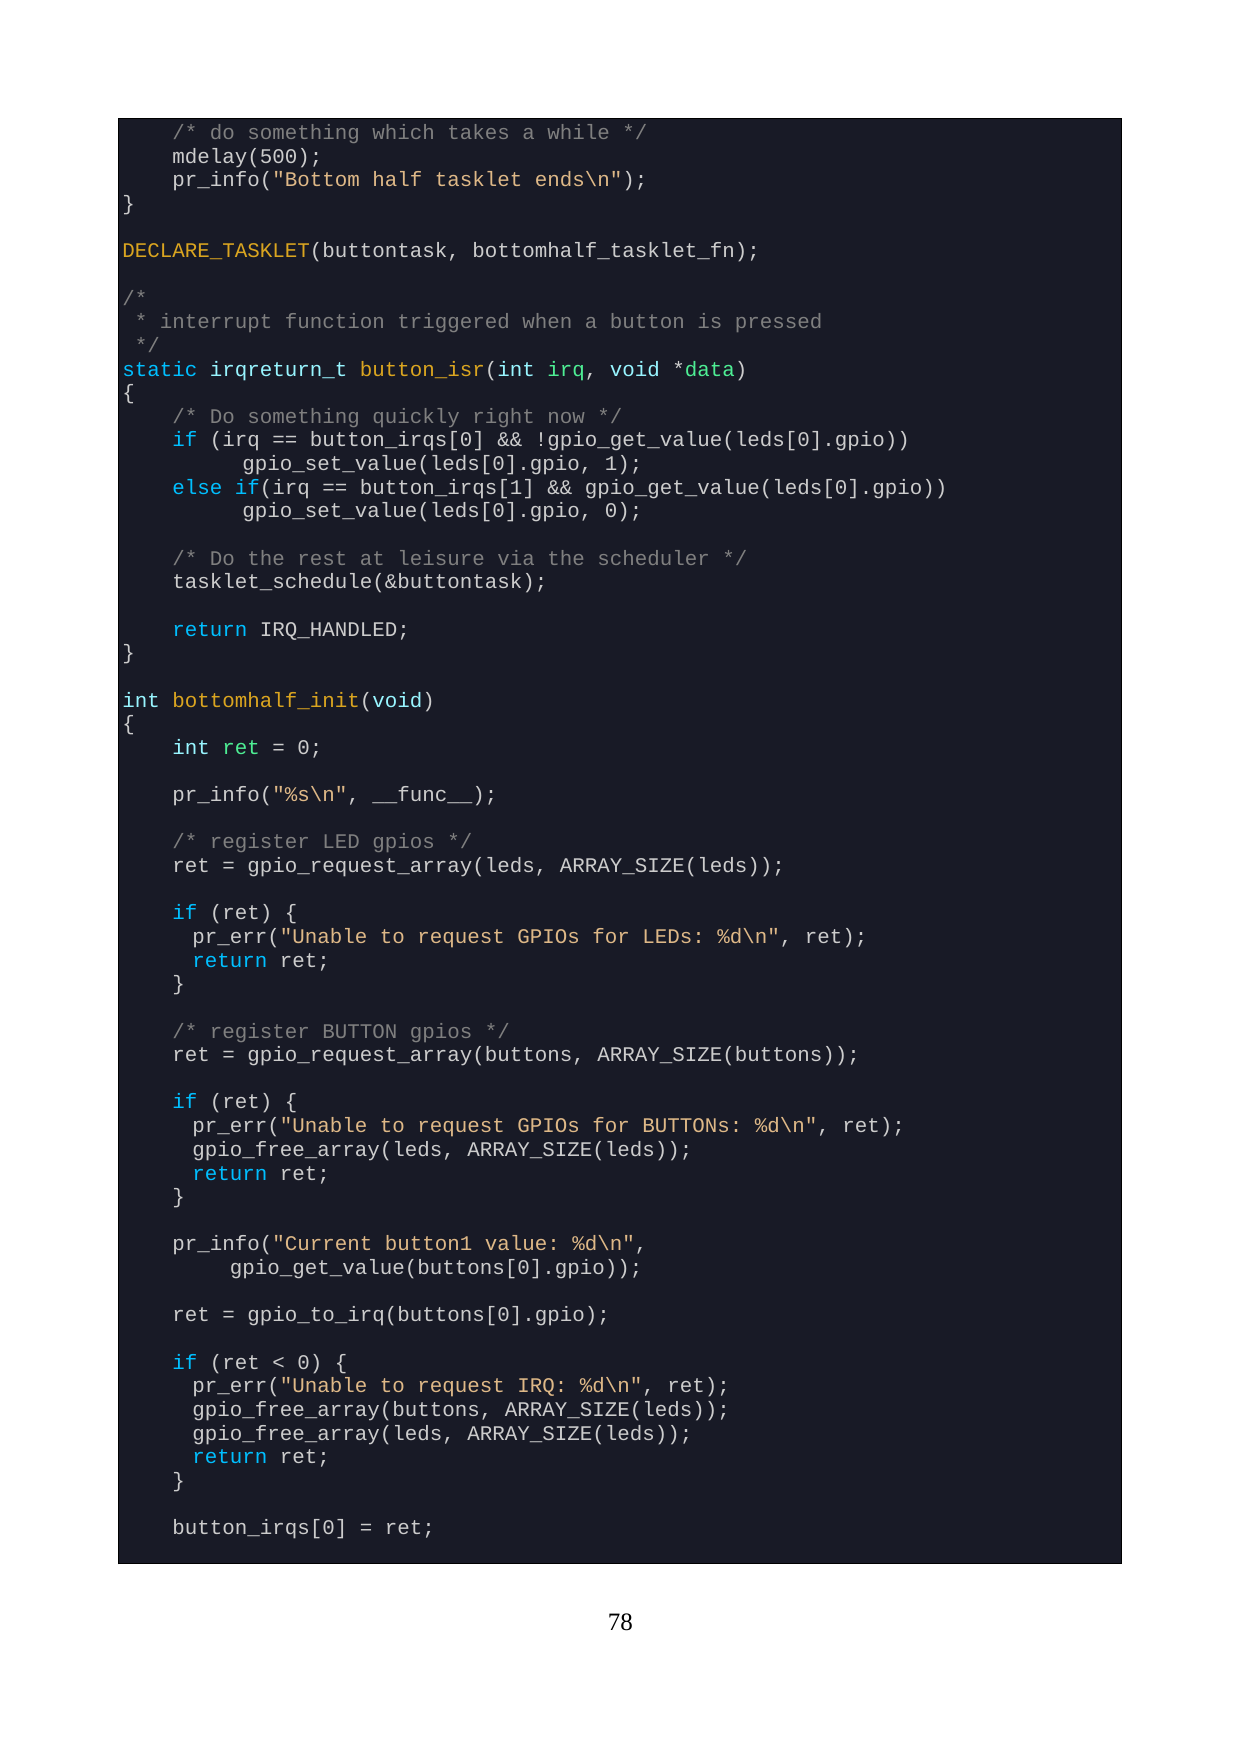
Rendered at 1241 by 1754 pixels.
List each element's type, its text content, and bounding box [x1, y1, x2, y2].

text { [119, 378, 1121, 402]
text } [119, 1182, 1121, 1206]
text int ret = 0; [119, 733, 1121, 757]
text * interrupt function triggered when a button is pressed [119, 307, 1121, 331]
text static irqreturn_t button_isr(int irq, void *data) [119, 354, 1121, 378]
text DECLARE_TASKLET(buttontask, bottomhalf_tasklet_fn); [119, 236, 1121, 260]
text /* do something which takes a while */ [119, 119, 1121, 142]
text gpio_set_value(leds[0].gpio, 1); [119, 449, 1121, 473]
text return ret; [119, 1158, 1121, 1182]
text gpio_get_value(buttons[0].gpio)); [119, 1253, 1121, 1277]
text pr_info("Bottom half tasklet ends\n"); [119, 165, 1121, 189]
text else if(irq == button_irqs[1] && gpio_get_value(leds[0].gpio)) [119, 473, 1121, 496]
text button_irqs[0] = ret; [119, 1513, 1121, 1537]
text /* register BUTTON gpios */ [119, 1017, 1121, 1040]
text pr_err("Unable to request GPIOs for BUTTONs: %d\n", ret); [119, 1111, 1121, 1135]
text /* Do the rest at leisure via the scheduler */ [119, 544, 1121, 567]
text if (irq == button_irqs[0] && !gpio_get_value(leds[0].gpio)) [119, 426, 1121, 449]
text /* [119, 284, 1121, 307]
text /* register LED gpios */ [119, 827, 1121, 851]
text return ret; [119, 946, 1121, 969]
text return ret; [119, 1442, 1121, 1466]
text tasklet_schedule(&buttontask); [119, 567, 1121, 591]
text */ [119, 331, 1121, 354]
text gpio_free_array(leds, ARRAY_SIZE(leds)); [119, 1135, 1121, 1158]
text return IRQ_HANDLED; [119, 615, 1121, 638]
text if (ret) { [119, 898, 1121, 922]
text } [119, 1466, 1121, 1489]
text } [119, 969, 1121, 993]
text ret = gpio_to_irq(buttons[0].gpio); [119, 1300, 1121, 1324]
text gpio_free_array(leds, ARRAY_SIZE(leds)); [119, 1419, 1121, 1442]
text { [119, 709, 1121, 733]
text ret = gpio_request_array(buttons, ARRAY_SIZE(buttons)); [119, 1040, 1121, 1064]
text int bottomhalf_init(void) [119, 686, 1121, 709]
text ret = gpio_request_array(leds, ARRAY_SIZE(leds)); [119, 851, 1121, 875]
text pr_err("Unable to request IRQ: %d\n", ret); [119, 1371, 1121, 1395]
text if (ret < 0) { [119, 1348, 1121, 1371]
text /* Do something quickly right now */ [119, 402, 1121, 426]
text pr_err("Unable to request GPIOs for LEDs: %d\n", ret); [119, 922, 1121, 946]
text } [119, 638, 1121, 662]
text pr_info("%s\n", __func__); [119, 780, 1121, 804]
text } [119, 189, 1121, 213]
text gpio_set_value(leds[0].gpio, 0); [119, 496, 1121, 520]
text pr_info("Current button1 value: %d\n", [119, 1229, 1121, 1253]
text if (ret) { [119, 1088, 1121, 1111]
text mdelay(500); [119, 142, 1121, 165]
text gpio_free_array(buttons, ARRAY_SIZE(leds)); [119, 1395, 1121, 1419]
